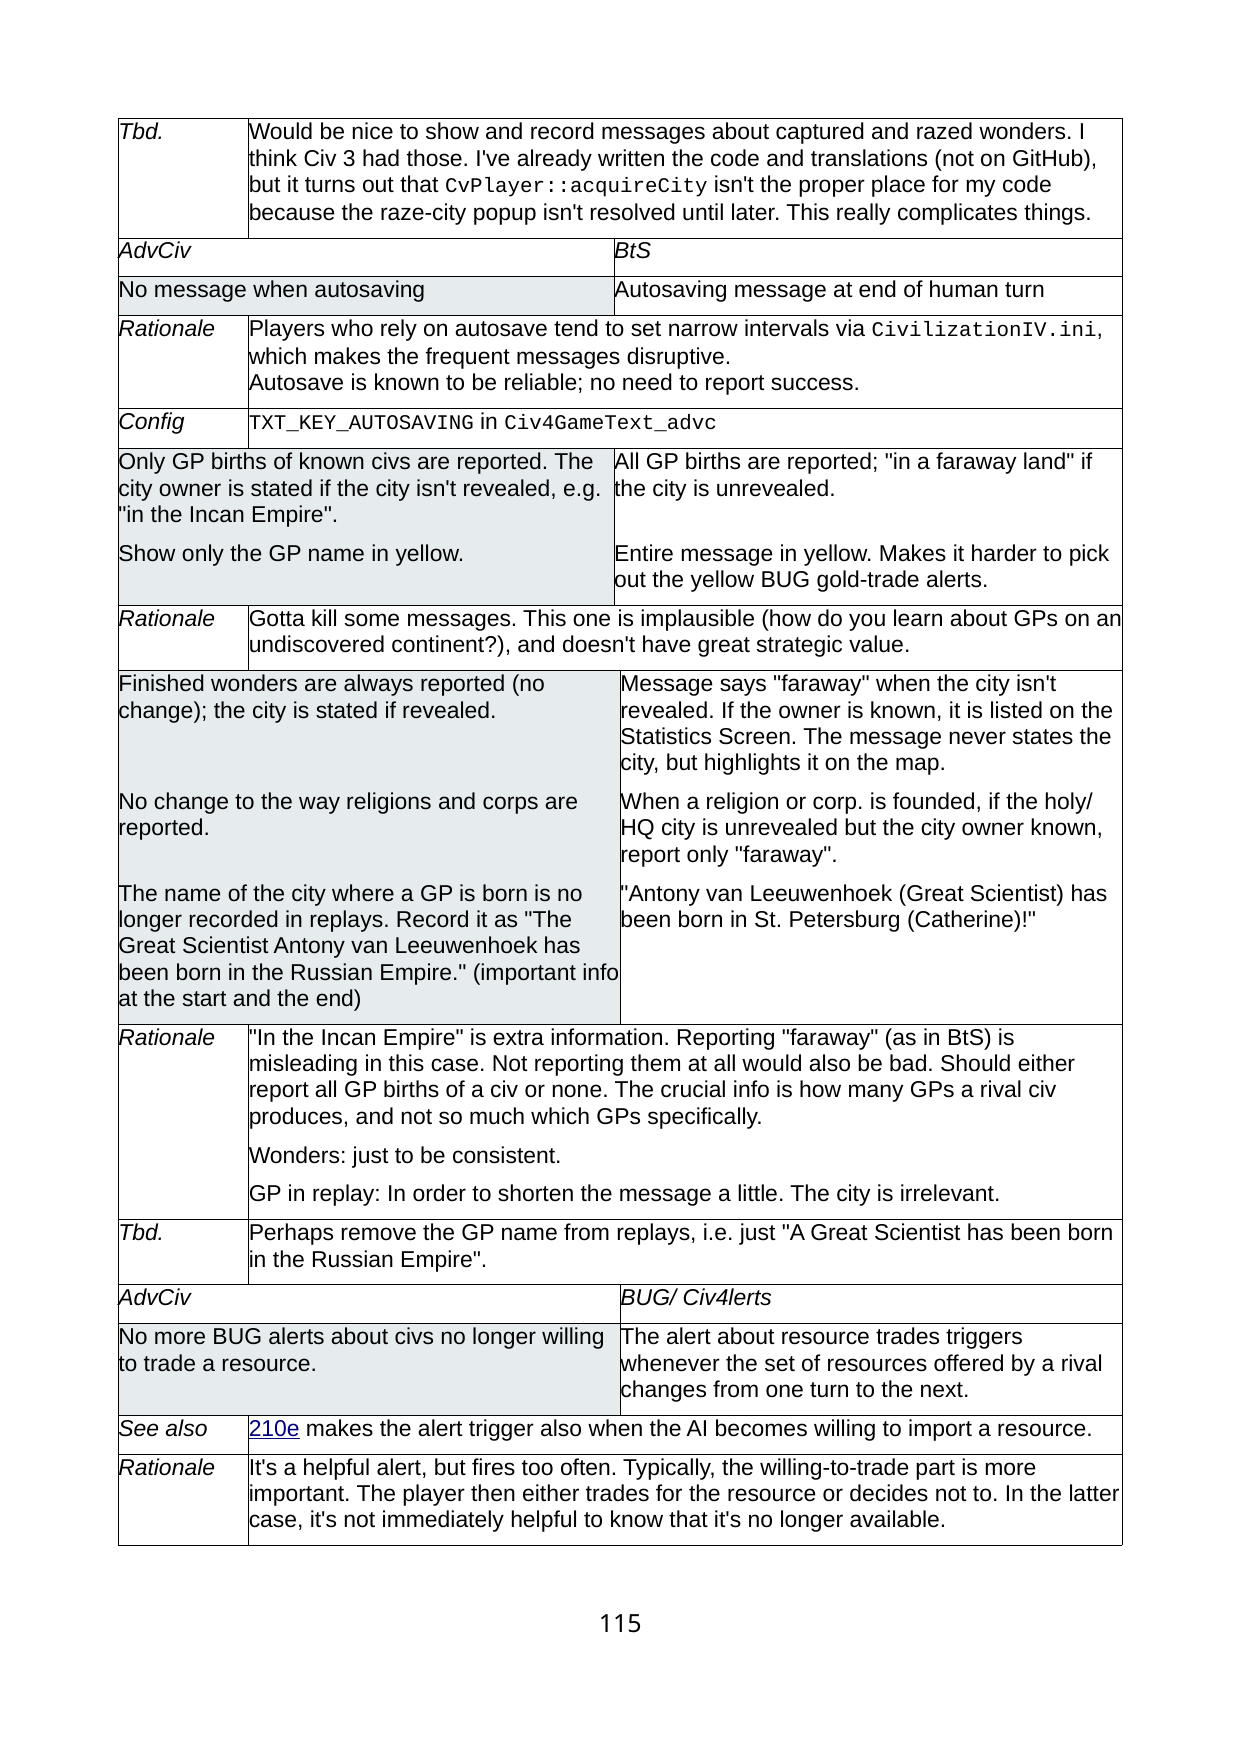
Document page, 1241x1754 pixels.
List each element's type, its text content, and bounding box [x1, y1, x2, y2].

table_cell Perhaps remove the GP name from replays, i.e. just "A Great Scientist has been born in the Russian Empire". [249, 1220, 1122, 1284]
table_cell Autosaving message at end of human turn [615, 277, 1122, 315]
table_cell Rationale [119, 1025, 248, 1219]
table_cell Gotta kill some messages. This one is implausible (how do you learn about GPs on an undiscovered continent?), and doesn't have great strategic value. [249, 606, 1122, 670]
table_cell Rationale [119, 606, 248, 670]
table_cell Rationale [119, 1455, 248, 1545]
table_cell 210e makes the alert trigger also when the AI becomes willing to import a resource. [249, 1416, 1122, 1453]
table_cell Tbd. [119, 119, 248, 237]
table_cell AdvCiv [119, 1285, 620, 1323]
table_cell Only GP births of known civs are reported. The city owner is stated if the city isn't revealed, e.g. "in the Incan Empire". Show only the GP name in yellow. [119, 449, 614, 605]
table_cell Config [119, 409, 248, 448]
table_cell All GP births are reported; "in a faraway land" if the city is unrevealed. Entire message in yellow. Makes it harder to pick out the yellow BUG gold-trade alerts. [615, 449, 1122, 605]
table_cell "In the Incan Empire" is extra information. Reporting "faraway" (as in BtS) is misleading in this case. Not reporting them at all would also be bad. Should either report all GP births of a civ or none. The crucial info is how many GPs a rival civ produces, and not so much which GPs specifically. Wonders: just to be consistent. GP in replay: In order to shorten the message a little. The city is irrelevant. [249, 1025, 1122, 1219]
table_cell See also [119, 1416, 248, 1453]
table_cell Players who rely on autosave tend to set narrow intervals via CivilizationIV.ini, which makes the frequent messages disruptive. Autosave is known to be reliable; no need to report success. [249, 316, 1122, 408]
table_cell Rationale [119, 316, 248, 408]
table_cell Finished wonders are always reported (no change); the city is stated if revealed. No change to the way religions and corps are reported. The name of the city where a GP is born is no longer recorded in replays. Record it as "The Great Scientist Antony van Leeuwenhoek has been born in the Russian Empire." (important info at the start and the end) [119, 671, 620, 1024]
table_cell No more BUG alerts about civs no longer willing to trade a resource. [119, 1324, 620, 1415]
table_cell BUG/ Civ4lerts [621, 1285, 1122, 1323]
table_cell No message when autosaving [119, 277, 614, 315]
table_cell TXT_KEY_AUTOSAVING in Civ4GameText_advc [249, 409, 1122, 448]
table_cell It's a helpful alert, but fires too often. Typically, the willing-to-trade part is more important. The player then either trades for the resource or decides not to. In the latter case, it's not immediately helpful to know that it's no longer available. [249, 1455, 1122, 1545]
table_cell Tbd. [119, 1220, 248, 1284]
table_cell Message says "faraway" when the city isn't revealed. If the owner is known, it is listed on the Statistics Screen. The message never states the city, but highlights it on the map. When a religion or corp. is founded, if the holy/ HQ city is unrevealed but the city owner known, report only "faraway". "Antony van Leeuwenhoek (Great Scientist) has been born in St. Petersburg (Catherine)!" [621, 671, 1122, 1024]
table_cell Would be nice to show and record messages about captured and razed wonders. I think Civ 3 had those. I've already written the code and translations (not on GitHub), but it turns out that CvPlayer::acquireCity isn't the proper place for my code because the raze-city popup isn't resolved until later. This really complicates things. [249, 119, 1122, 237]
table_cell AdvCiv [119, 239, 614, 276]
table_cell The alert about resource trades triggers whenever the set of resources offered by a rival changes from one turn to the next. [621, 1324, 1122, 1415]
table_cell BtS [615, 239, 1122, 276]
